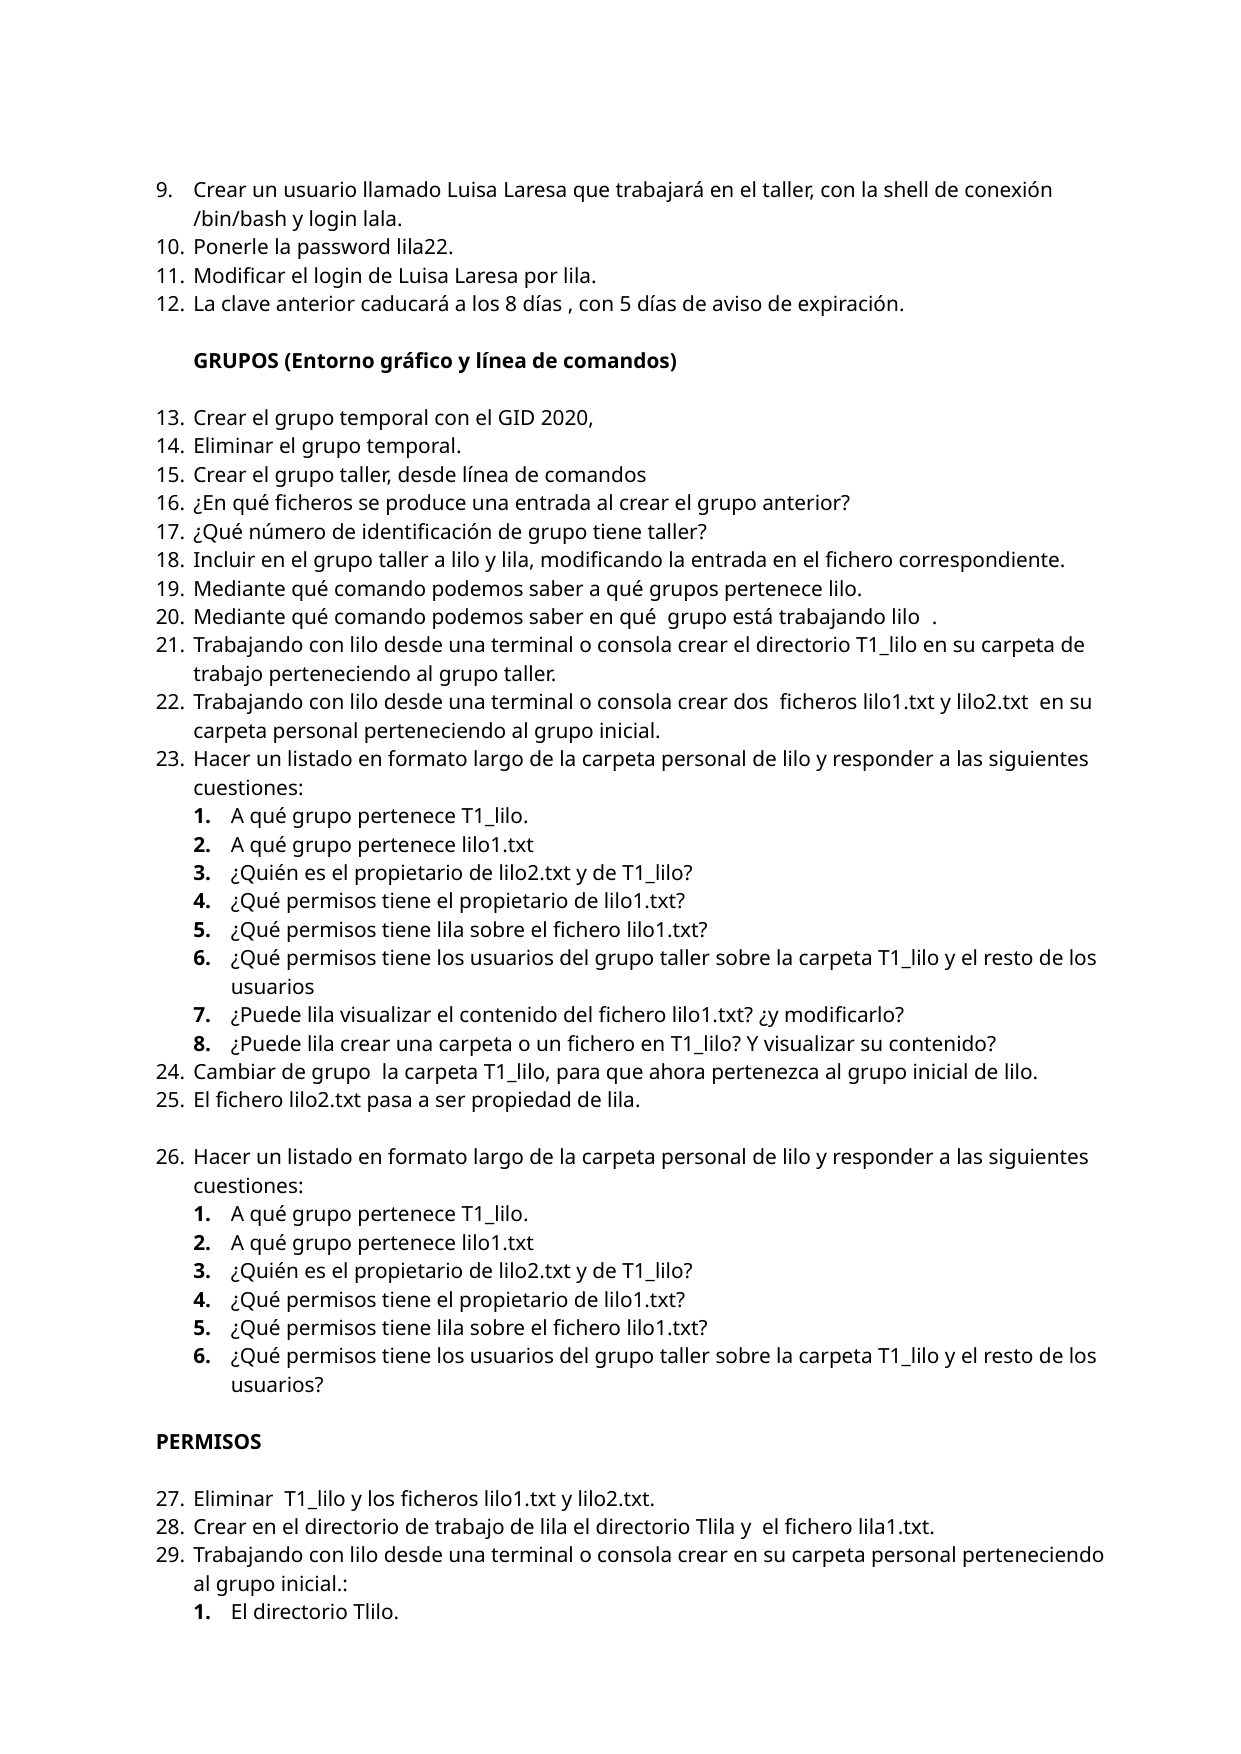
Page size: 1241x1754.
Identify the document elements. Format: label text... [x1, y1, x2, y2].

list ¿Qué permisos tiene los usuarios del grupo taller sobre la carpeta T1_lilo y el resto de los usuarios? [193, 1342, 1122, 1398]
list ¿Qué permisos tiene los usuarios del grupo taller sobre la carpeta T1_lilo y el resto de los usuarios [193, 943, 1122, 1000]
list A qué grupo pertenece lilo1.txt [193, 1228, 1122, 1256]
list A qué grupo pertenece T1_lilo. [193, 1199, 1122, 1228]
list ¿Puede lila visualizar el contenido del fichero lilo1.txt? ¿y modificarlo? [193, 1000, 1122, 1029]
list Crear el grupo temporal con el GID 2020, [156, 403, 1122, 432]
list ¿Quién es el propietario de lilo2.txt y de T1_lilo? [193, 858, 1122, 887]
list Hacer un listado en formato largo de la carpeta personal de lilo y responder a las siguientes cuestiones: [156, 744, 1122, 801]
list Eliminar T1_lilo y los ficheros lilo1.txt y lilo2.txt. [156, 1484, 1122, 1512]
list Mediante qué comando podemos saber en qué grupo está trabajando lilo . [156, 602, 1122, 631]
list Eliminar el grupo temporal. [156, 432, 1122, 460]
list Modificar el login de Luisa Laresa por lila. [156, 261, 1122, 289]
list ¿Qué permisos tiene lila sobre el fichero lilo1.txt? [193, 1313, 1122, 1342]
list Mediante qué comando podemos saber a qué grupos pertenece lilo. [156, 574, 1122, 602]
list Ponerle la password lila22. [156, 232, 1122, 261]
list ¿Qué permisos tiene lila sobre el fichero lilo1.txt? [193, 915, 1122, 943]
list ¿Puede lila crear una carpeta o un fichero en T1_lilo? Y visualizar su contenido? [193, 1029, 1122, 1057]
list Hacer un listado en formato largo de la carpeta personal de lilo y responder a las siguientes cuestiones: [156, 1142, 1122, 1199]
list ¿Qué número de identificación de grupo tiene taller? [156, 517, 1122, 545]
list Trabajando con lilo desde una terminal o consola crear el directorio T1_lilo en su carpeta de trabajo perteneciendo al grupo taller. [156, 631, 1122, 687]
list El directorio Tlilo. [193, 1597, 1122, 1626]
list Trabajando con lilo desde una terminal o consola crear dos ficheros lilo1.txt y lilo2.txt en su carpeta personal perteneciendo al grupo inicial. [156, 687, 1122, 744]
list Crear en el directorio de trabajo de lila el directorio Tlila y el fichero lila1.txt. [156, 1512, 1122, 1541]
list El fichero lilo2.txt pasa a ser propiedad de lila. [156, 1086, 1122, 1114]
list Cambiar de grupo la carpeta T1_lilo, para que ahora pertenezca al grupo inicial de lilo. [156, 1057, 1122, 1086]
list Trabajando con lilo desde una terminal o consola crear en su carpeta personal perteneciendo al grupo inicial.: [156, 1541, 1122, 1597]
list ¿Quién es el propietario de lilo2.txt y de T1_lilo? [193, 1256, 1122, 1285]
list ¿En qué ficheros se produce una entrada al crear el grupo anterior? [156, 488, 1122, 517]
list ¿Qué permisos tiene el propietario de lilo1.txt? [193, 1285, 1122, 1313]
list A qué grupo pertenece lilo1.txt [193, 830, 1122, 858]
list Crear un usuario llamado Luisa Laresa que trabajará en el taller, con la shell de conexión /bin/bash y login lala. [156, 176, 1122, 232]
text PERMISOS [121, 1427, 1122, 1455]
list ¿Qué permisos tiene el propietario de lilo1.txt? [193, 887, 1122, 915]
list Crear el grupo taller, desde línea de comandos [156, 460, 1122, 488]
list A qué grupo pertenece T1_lilo. [193, 801, 1122, 830]
list Incluir en el grupo taller a lilo y lila, modificando la entrada en el fichero correspondiente. [156, 545, 1122, 574]
list La clave anterior caducará a los 8 días , con 5 días de aviso de expiración. [156, 289, 1122, 318]
text GRUPOS (Entorno gráfico y línea de comandos) [193, 346, 1122, 375]
